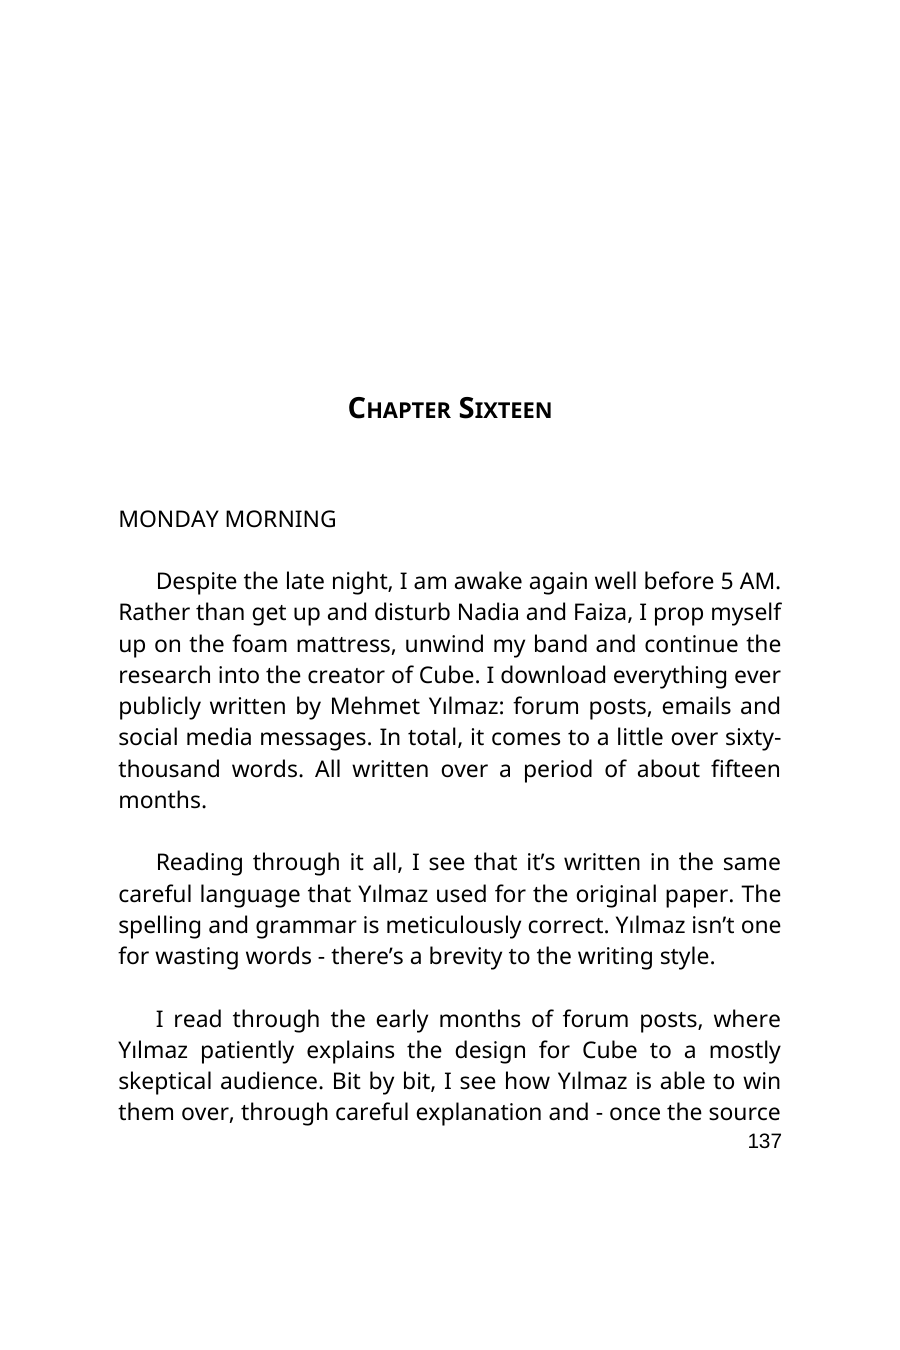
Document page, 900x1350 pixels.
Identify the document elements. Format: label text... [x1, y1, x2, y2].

text Reading through it all, I see that it’s written in the same careful language that Yılmaz used for the original paper. The spelling and grammar is meticulously correct. Yılmaz isn’t one for wasting words - there’s a brevity to the writing style. [118, 846, 782, 971]
text Despite the late night, I am awake again well before 5 AM. Rather than get up and disturb Nadia and Faiza, I prop myself up on the foam mattress, unwind my band and continue the research into the creator of Cube. I download everything ever publicly written by Mehmet Yılmaz: forum posts, emails and social media messages. In total, it comes to a little over sixty-thousand words. All written over a period of about fifteen months. [118, 565, 782, 815]
text CHAPTER SIXTEEN [118, 388, 782, 427]
text MONDAY MORNING [118, 502, 782, 534]
text I read through the early months of forum posts, where Yılmaz patiently explains the design for Cube to a mostly skeptical audience. Bit by bit, I see how Yılmaz is able to win them over, through careful explanation and - once the source [118, 1002, 782, 1127]
